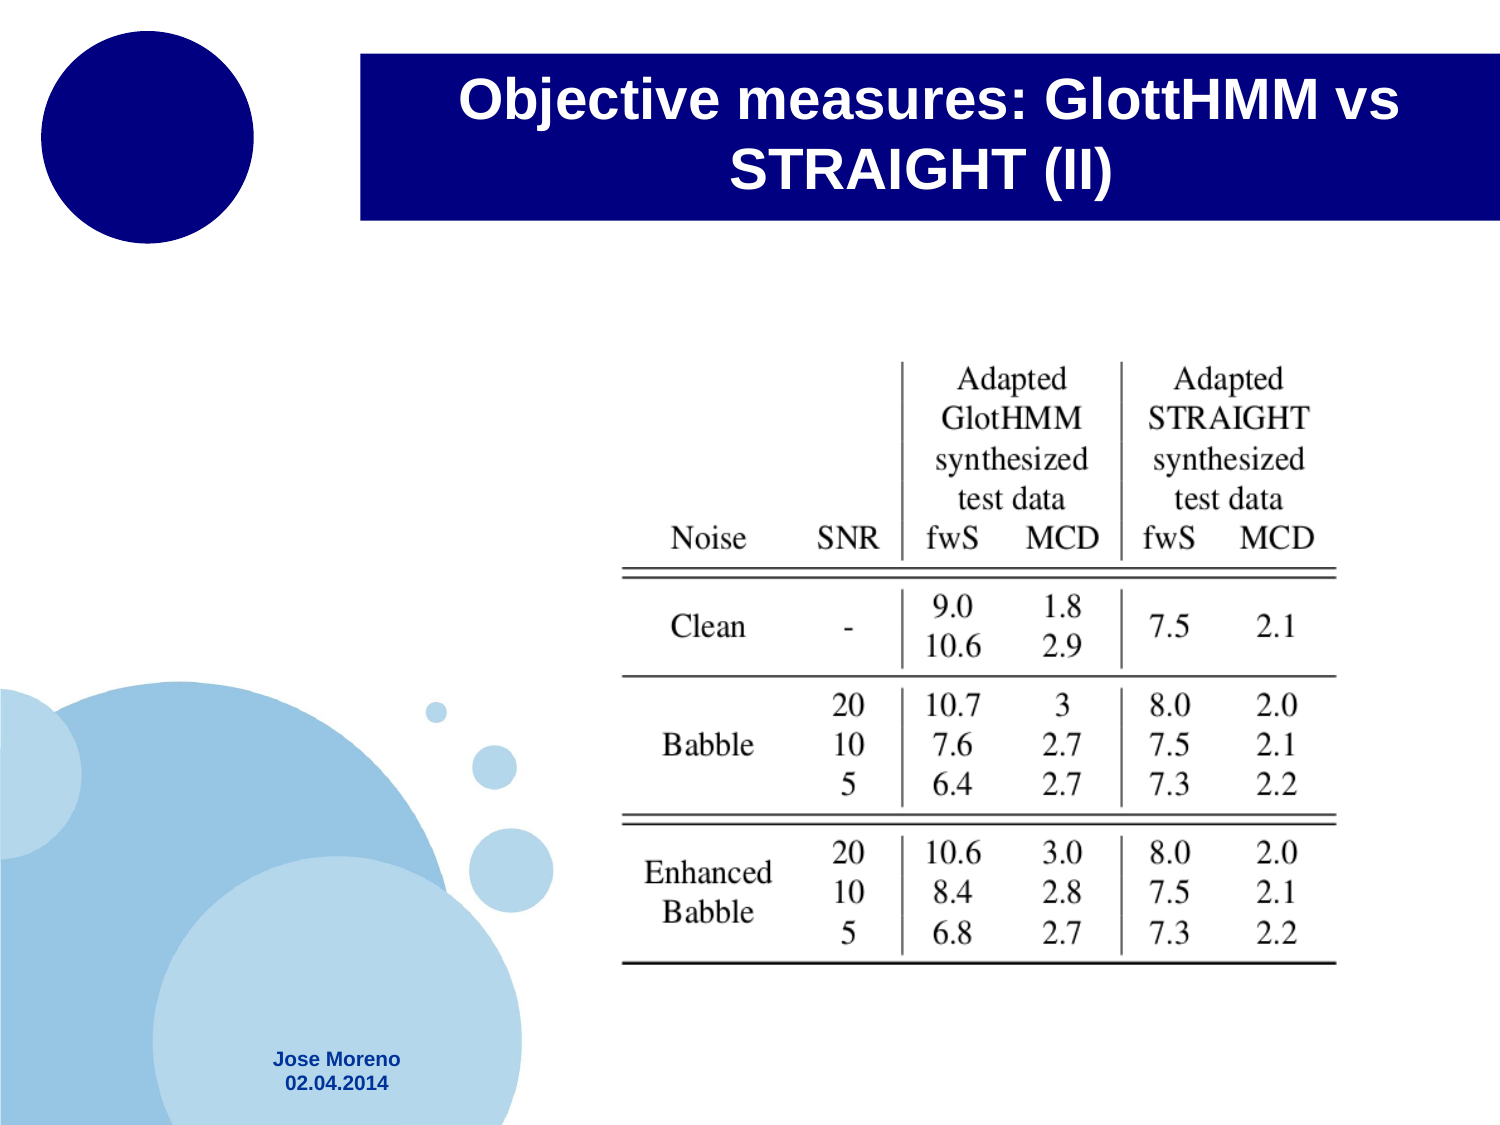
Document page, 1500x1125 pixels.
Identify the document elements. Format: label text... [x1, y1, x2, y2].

title Objective measures: GlottHMM vs STRAIGHT (II) [360, 53, 1500, 221]
picture [0, 329, 1396, 1125]
